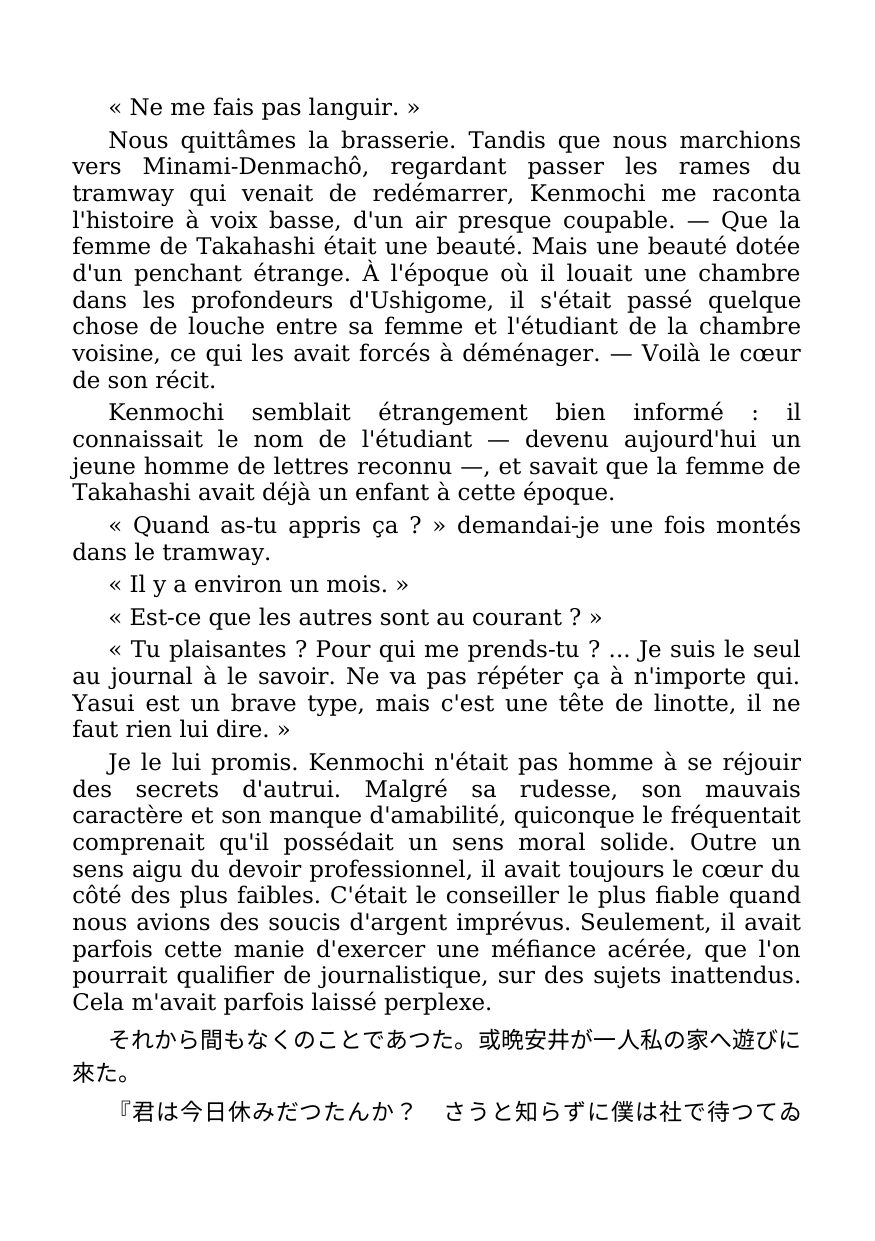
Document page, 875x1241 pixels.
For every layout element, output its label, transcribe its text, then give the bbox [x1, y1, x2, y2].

text Je le lui promis. Kenmochi n'était pas homme à se réjouir des secrets d'autrui. Malgré sa rudesse, son mauvais caractère et son manque d'amabilité, quiconque le fréquentait comprenait qu'il possédait un sens moral solide. Outre un sens aigu du devoir professionnel, il avait toujours le cœur du côté des plus faibles. C'était le conseiller le plus fiable quand nous avions des soucis d'argent imprévus. Seulement, il avait parfois cette manie d'exercer une méfiance acérée, que l'on pourrait qualifier de journalistique, sur des sujets inattendus. Cela m'avait parfois laissé perplexe. [72, 749, 802, 1016]
text « Il y a environ un mois. » [72, 571, 802, 598]
text « Ne me fais pas languir. » [72, 94, 802, 121]
text それから間もなくのことであつた。或晩安井が一人私の家へ遊びに來た。 [72, 1022, 802, 1088]
text « Est-ce que les autres sont au courant ? » [72, 604, 802, 631]
text « Quand as-tu appris ça ? » demandai-je une fois montés dans le tramway. [72, 512, 802, 565]
text « Tu plaisantes ? Pour qui me prends-tu ? ... Je suis le seul au journal à le savoir. Ne va pas répéter ça à n'importe qui. Yasui est un brave type, mais c'est une tête de linotte, il ne faut rien lui dire. » [72, 637, 802, 743]
text Kenmochi semblait étrangement bien informé : il connaissait le nom de l'étudiant — devenu aujourd'hui un jeune homme de lettres reconnu —, et savait que la femme de Takahashi avait déjà un enfant à cette époque. [72, 399, 802, 506]
text Nous quittâmes la brasserie. Tandis que nous marchions vers Minami-Denmachô, regardant passer les rames du tramway qui venait de redémarrer, Kenmochi me raconta l'histoire à voix basse, d'un air presque coupable. — Que la femme de Takahashi était une beauté. Mais une beauté dotée d'un penchant étrange. À l'époque où il louait une chambre dans les profondeurs d'Ushigome, il s'était passé quelque chose de louche entre sa femme et l'étudiant de la chambre voisine, ce qui les avait forcés à déménager. — Voilà le cœur de son récit. [72, 127, 802, 393]
text 『君は今日休みだつたんか？ さうと知らずに僕は社で待つてゐ [72, 1094, 802, 1127]
